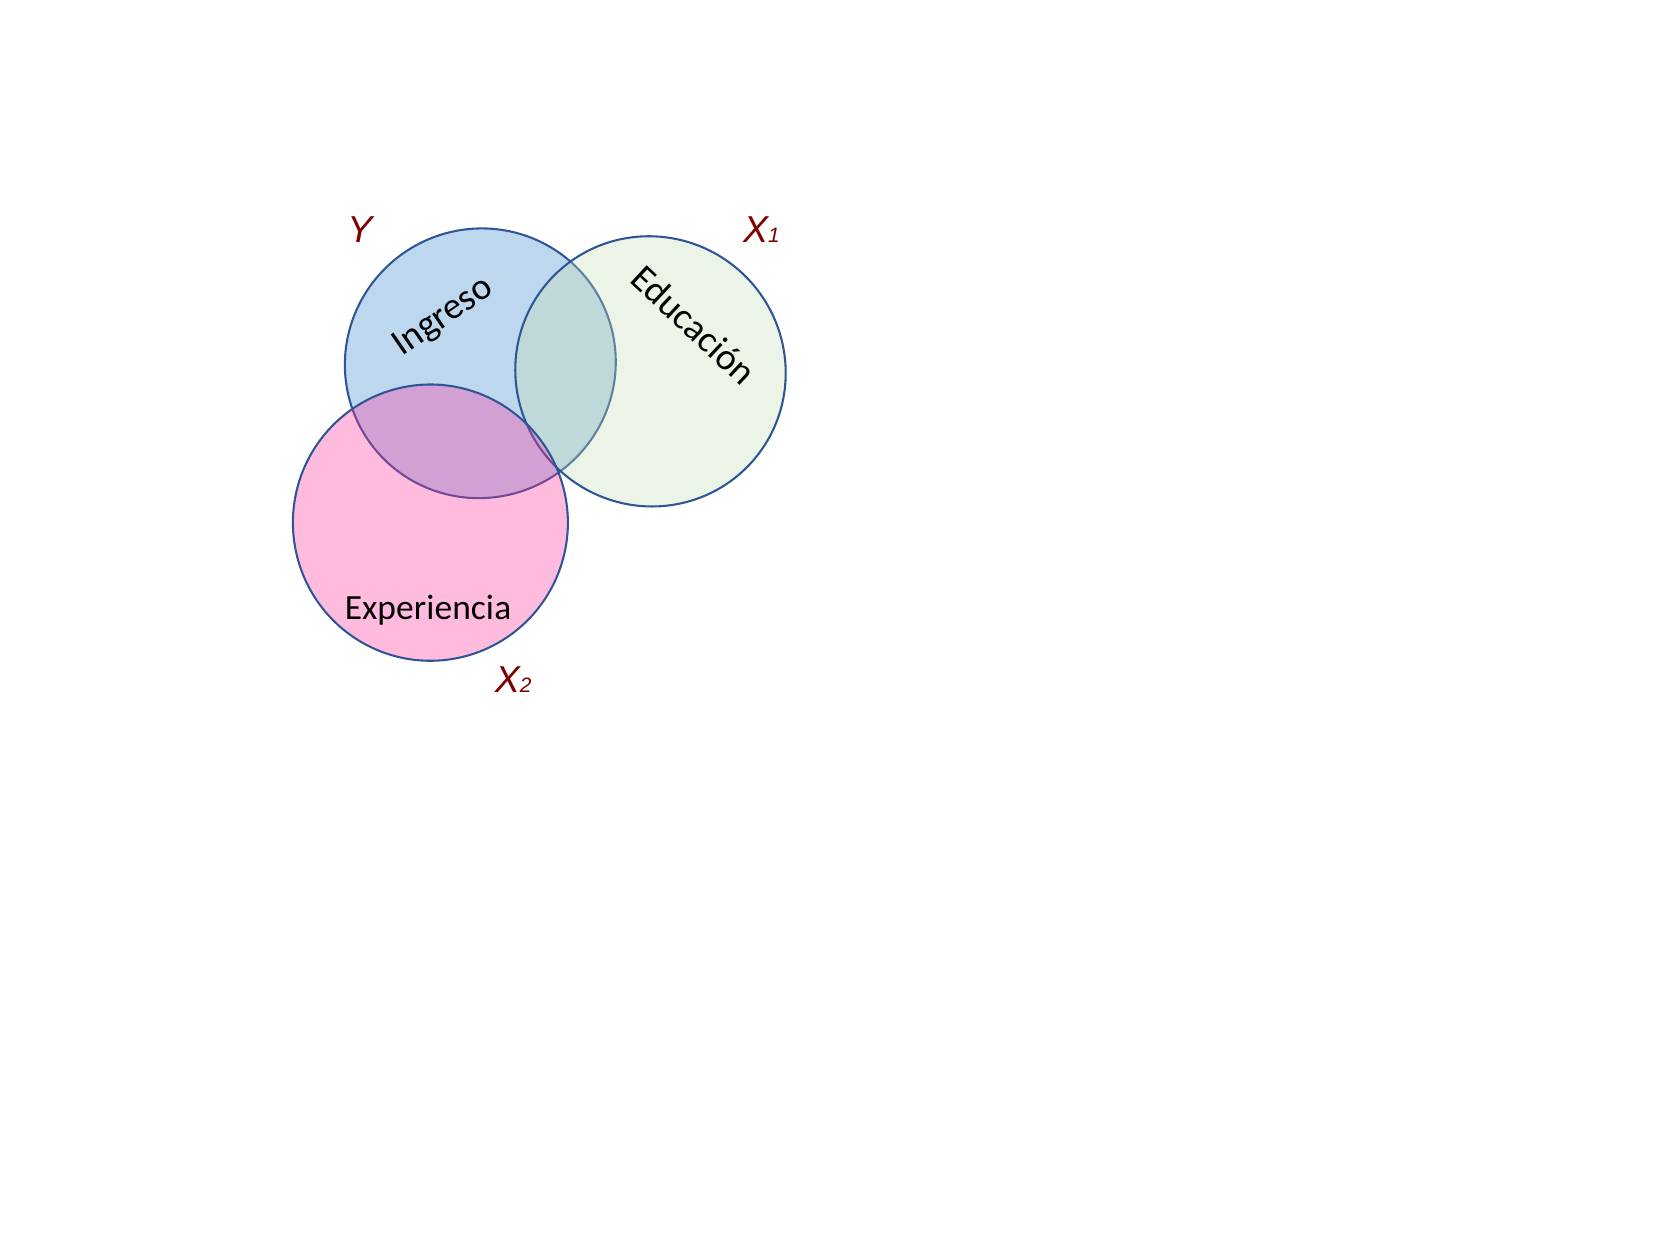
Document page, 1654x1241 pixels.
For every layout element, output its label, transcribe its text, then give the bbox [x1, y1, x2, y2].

text_box Ingreso [344, 228, 570, 420]
text_box Y [332, 200, 393, 258]
text_box Experiencia [330, 585, 535, 636]
text_box X2 [480, 651, 565, 751]
text_box X1 [728, 200, 814, 300]
text_box Educación [515, 236, 786, 507]
text_box [292, 384, 568, 617]
text_box [351, 636, 509, 661]
